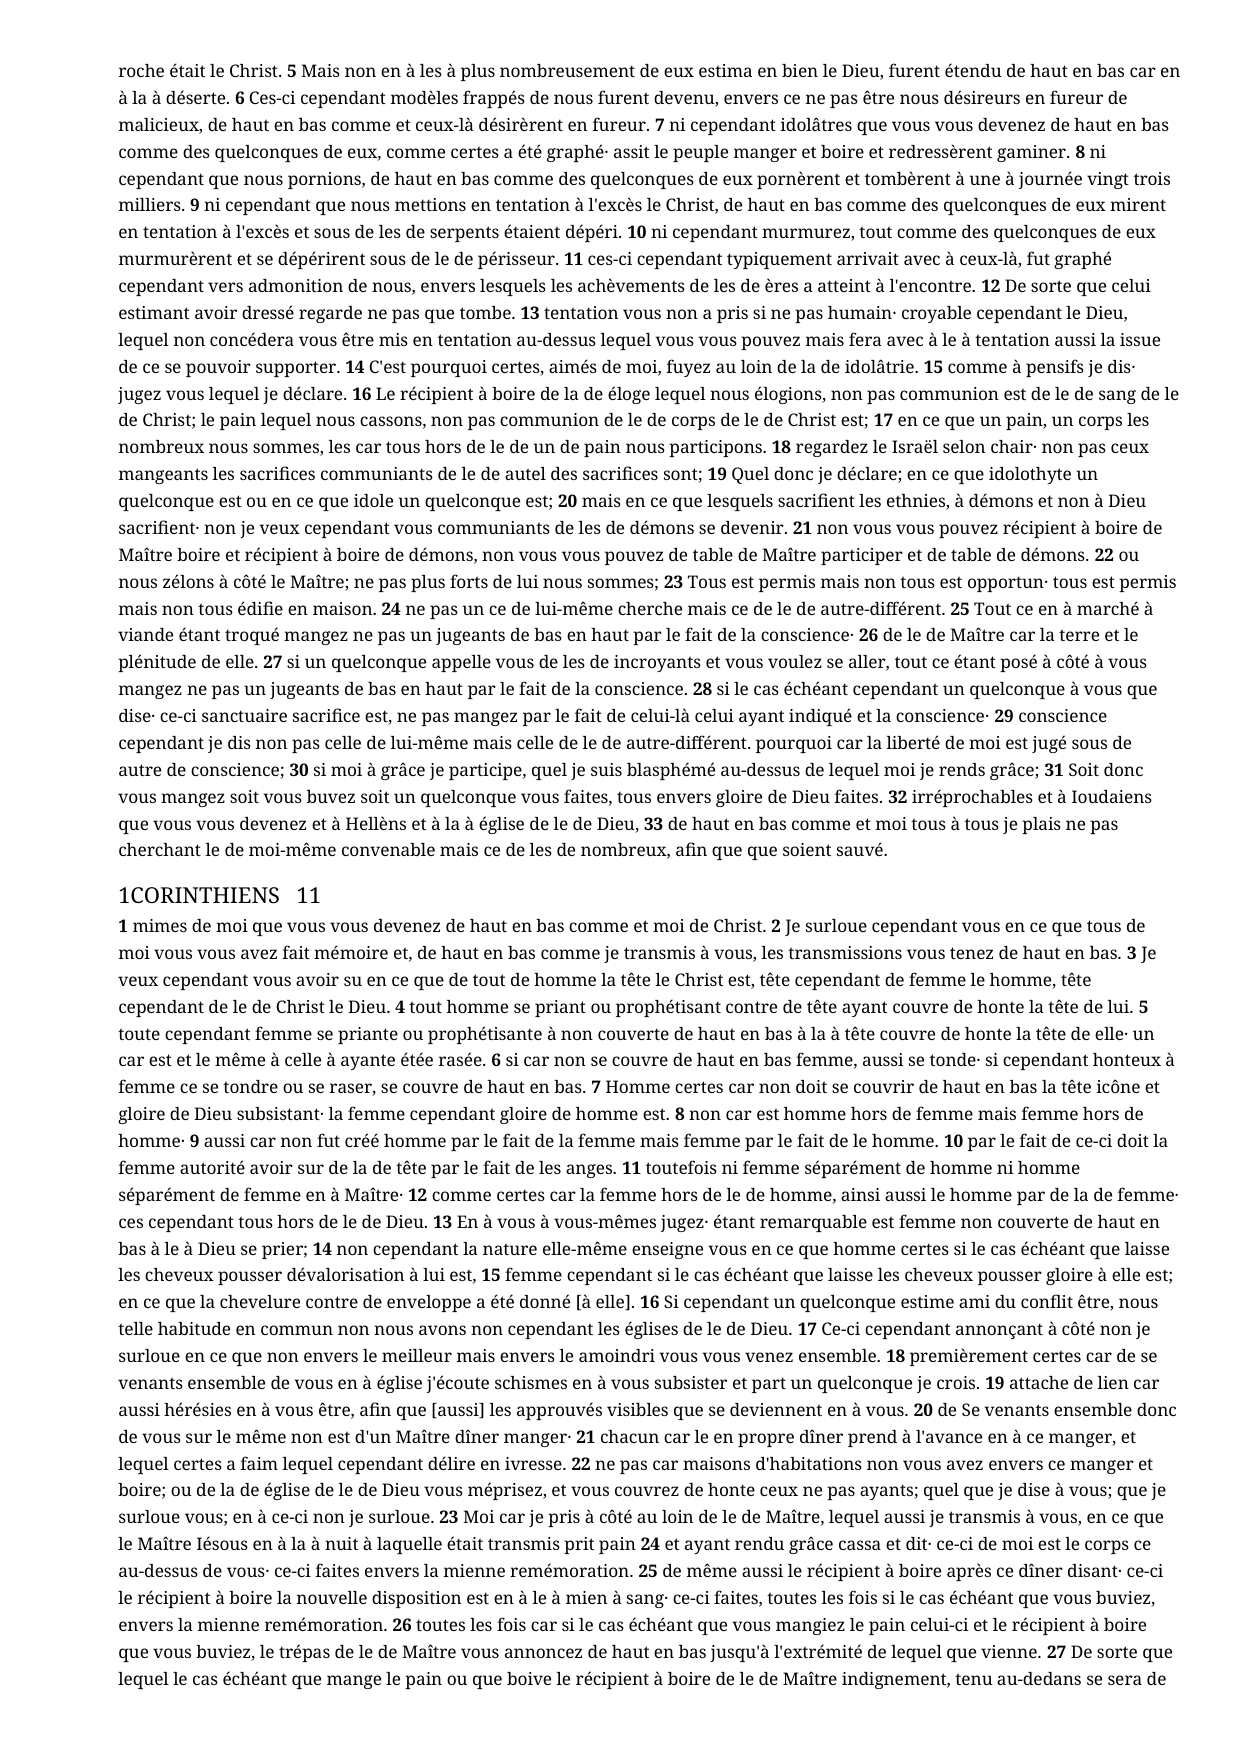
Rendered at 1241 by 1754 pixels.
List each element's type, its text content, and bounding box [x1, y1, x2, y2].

text 1CORINTHIENS 11 [118, 880, 1181, 910]
text 1 mimes de moi que vous vous devenez de haut en bas comme et moi de Christ. 2 Je surloue cependant vous en ce que tous de moi vous vous avez fait mémoire et, de haut en bas comme je transmis à vous, les transmissions vous tenez de haut en bas. 3 Je veux cependant vous avoir su en ce que de tout de homme la tête le Christ est, tête cependant de femme le homme, tête cependant de le de Christ le Dieu. 4 tout homme se priant ou prophétisant contre de tête ayant couvre de honte la tête de lui. 5 toute cependant femme se priante ou prophétisante à non couverte de haut en bas à la à tête couvre de honte la tête de elle· un car est et le même à celle à ayante étée rasée. 6 si car non se couvre de haut en bas femme, aussi se tonde· si cependant honteux à femme ce se tondre ou se raser, se couvre de haut en bas. 7 Homme certes car non doit se couvrir de haut en bas la tête icône et gloire de Dieu subsistant· la femme cependant gloire de homme est. 8 non car est homme hors de femme mais femme hors de homme· 9 aussi car non fut créé homme par le fait de la femme mais femme par le fait de le homme. 10 par le fait de ce-ci doit la femme autorité avoir sur de la de tête par le fait de les anges. 11 toutefois ni femme séparément de homme ni homme séparément de femme en à Maître· 12 comme certes car la femme hors de le de homme, ainsi aussi le homme par de la de femme· ces cependant tous hors de le de Dieu. 13 En à vous à vous-mêmes jugez· étant remarquable est femme non couverte de haut en bas à le à Dieu se prier; 14 non cependant la nature elle-même enseigne vous en ce que homme certes si le cas échéant que laisse les cheveux pousser dévalorisation à lui est, 15 femme cependant si le cas échéant que laisse les cheveux pousser gloire à elle est; en ce que la chevelure contre de enveloppe a été donné [à elle]. 16 Si cependant un quelconque estime ami du conflit être, nous telle habitude en commun non nous avons non cependant les églises de le de Dieu. 17 Ce-ci cependant annonçant à côté non je surloue en ce que non envers le meilleur mais envers le amoindri vous vous venez ensemble. 18 premièrement certes car de se venants ensemble de vous en à église j'écoute schismes en à vous subsister et part un quelconque je crois. 19 attache de lien car aussi hérésies en à vous être, afin que [aussi] les approuvés visibles que se deviennent en à vous. 20 de Se venants ensemble donc de vous sur le même non est d'un Maître dîner manger· 21 chacun car le en propre dîner prend à l'avance en à ce manger, et lequel certes a faim lequel cependant délire en ivresse. 22 ne pas car maisons d'habitations non vous avez envers ce manger et boire; ou de la de église de le de Dieu vous méprisez, et vous couvrez de honte ceux ne pas ayants; quel que je dise à vous; que je surloue vous; en à ce-ci non je surloue. 23 Moi car je pris à côté au loin de le de Maître, lequel aussi je transmis à vous, en ce que le Maître Iésous en à la à nuit à laquelle était transmis prit pain 24 et ayant rendu grâce cassa et dit· ce-ci de moi est le corps ce au-dessus de vous· ce-ci faites envers la mienne remémoration. 25 de même aussi le récipient à boire après ce dîner disant· ce-ci le récipient à boire la nouvelle disposition est en à le à mien à sang· ce-ci faites, toutes les fois si le cas échéant que vous buviez, envers la mienne remémoration. 26 toutes les fois car si le cas échéant que vous mangiez le pain celui-ci et le récipient à boire que vous buviez, le trépas de le de Maître vous annoncez de haut en bas jusqu'à l'extrémité de lequel que vienne. 27 De sorte que lequel le cas échéant que mange le pain ou que boive le récipient à boire de le de Maître indignement, tenu au-dedans se sera de [118, 914, 1181, 1690]
text roche était le Christ. 5 Mais non en à les à plus nombreusement de eux estima en bien le Dieu, furent étendu de haut en bas car en à la à déserte. 6 Ces-ci cependant modèles frappés de nous furent devenu, envers ce ne pas être nous désireurs en fureur de malicieux, de haut en bas comme et ceux-là désirèrent en fureur. 7 ni cependant idolâtres que vous vous devenez de haut en bas comme des quelconques de eux, comme certes a été graphé· assit le peuple manger et boire et redressèrent gaminer. 8 ni cependant que nous pornions, de haut en bas comme des quelconques de eux pornèrent et tombèrent à une à journée vingt trois milliers. 9 ni cependant que nous mettions en tentation à l'excès le Christ, de haut en bas comme des quelconques de eux mirent en tentation à l'excès et sous de les de serpents étaient dépéri. 10 ni cependant murmurez, tout comme des quelconques de eux murmurèrent et se dépérirent sous de le de périsseur. 11 ces-ci cependant typiquement arrivait avec à ceux-là, fut graphé cependant vers admonition de nous, envers lesquels les achèvements de les de ères a atteint à l'encontre. 12 De sorte que celui estimant avoir dressé regarde ne pas que tombe. 13 tentation vous non a pris si ne pas humain· croyable cependant le Dieu, lequel non concédera vous être mis en tentation au-dessus lequel vous vous pouvez mais fera avec à le à tentation aussi la issue de ce se pouvoir supporter. 14 C'est pourquoi certes, aimés de moi, fuyez au loin de la de idolâtrie. 15 comme à pensifs je dis· jugez vous lequel je déclare. 16 Le récipient à boire de la de éloge lequel nous élogions, non pas communion est de le de sang de le de Christ; le pain lequel nous cassons, non pas communion de le de corps de le de Christ est; 17 en ce que un pain, un corps les nombreux nous sommes, les car tous hors de le de un de pain nous participons. 18 regardez le Israël selon chair· non pas ceux mangeants les sacrifices communiants de le de autel des sacrifices sont; 19 Quel donc je déclare; en ce que idolothyte un quelconque est ou en ce que idole un quelconque est; 20 mais en ce que lesquels sacrifient les ethnies, à démons et non à Dieu sacrifient· non je veux cependant vous communiants de les de démons se devenir. 21 non vous vous pouvez récipient à boire de Maître boire et récipient à boire de démons, non vous vous pouvez de table de Maître participer et de table de démons. 22 ou nous zélons à côté le Maître; ne pas plus forts de lui nous sommes; 23 Tous est permis mais non tous est opportun· tous est permis mais non tous édifie en maison. 24 ne pas un ce de lui-même cherche mais ce de le de autre-différent. 25 Tout ce en à marché à viande étant troqué mangez ne pas un jugeants de bas en haut par le fait de la conscience· 26 de le de Maître car la terre et le plénitude de elle. 27 si un quelconque appelle vous de les de incroyants et vous voulez se aller, tout ce étant posé à côté à vous mangez ne pas un jugeants de bas en haut par le fait de la conscience. 28 si le cas échéant cependant un quelconque à vous que dise· ce-ci sanctuaire sacrifice est, ne pas mangez par le fait de celui-là celui ayant indiqué et la conscience· 29 conscience cependant je dis non pas celle de lui-même mais celle de le de autre-différent. pourquoi car la liberté de moi est jugé sous de autre de conscience; 30 si moi à grâce je participe, quel je suis blasphémé au-dessus de lequel moi je rends grâce; 31 Soit donc vous mangez soit vous buvez soit un quelconque vous faites, tous envers gloire de Dieu faites. 32 irréprochables et à Ioudaiens que vous vous devenez et à Hellèns et à la à église de le de Dieu, 33 de haut en bas comme et moi tous à tous je plais ne pas cherchant le de moi-même convenable mais ce de les de nombreux, afin que que soient sauvé. [118, 59, 1181, 862]
